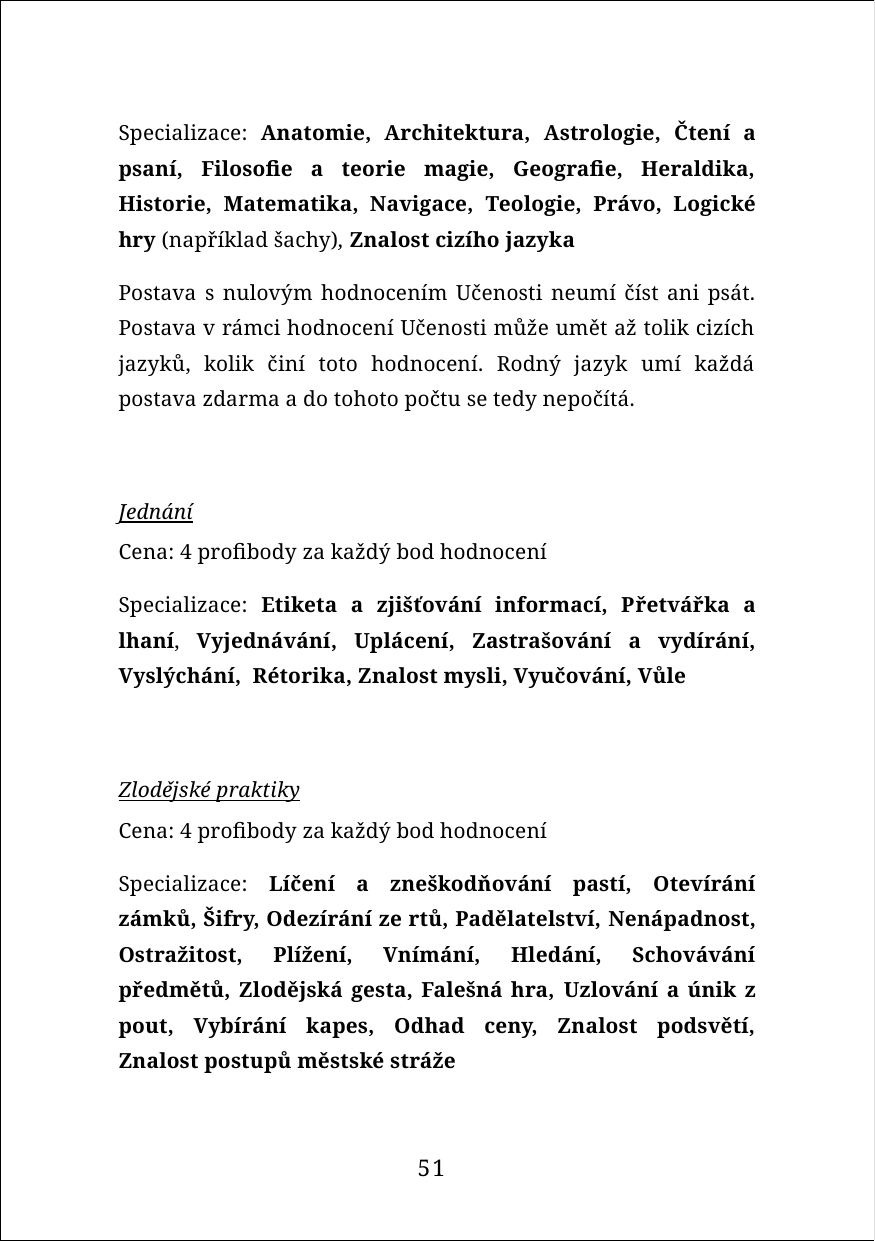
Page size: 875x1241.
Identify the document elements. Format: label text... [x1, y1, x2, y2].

subtitle Zlodějské praktiky [118, 776, 756, 804]
text Specializace: Líčení a zneškodňování pastí, Otevírání zámků, Šifry, Odezírání ze rtů, Padělatelství, Nenápadnost, Ostražitost, Plížení, Vnímání, Hledání, Schovávání předmětů, Zlodějská gesta, Falešná hra, Uzlování a únik z pout, Vybírání kapes, Odhad ceny, Znalost podsvětí, Znalost postupů městské stráže [118, 869, 756, 1075]
subtitle Jednání [118, 497, 756, 525]
text Cena: 4 profibody za každý bod hodnocení [118, 537, 756, 566]
text Postava s nulovým hodnocením Učenosti neumí číst ani psát. Postava v rámci hodnocení Učenosti může umět až tolik cizích jazyků, kolik činí toto hodnocení. Rodný jazyk umí každá postava zdarma a do tohoto počtu se tedy nepočítá. [118, 278, 756, 413]
text Cena: 4 profibody za každý bod hodnocení [118, 816, 756, 844]
text Specializace: Anatomie, Architektura, Astrologie, Čtení a psaní, Filosofie a teorie magie, Geografie, Heraldika, Historie, Matematika, Navigace, Teologie, Právo, Logické hry (například šachy), Znalost cizího jazyka [118, 118, 756, 253]
text Specializace: Etiketa a zjišťování informací, Přetvářka a lhaní, Vyjednávání, Uplácení, Zastrašování a vydírání, Vyslýchání, Rétorika, Znalost mysli, Vyučování, Vůle [118, 590, 756, 690]
